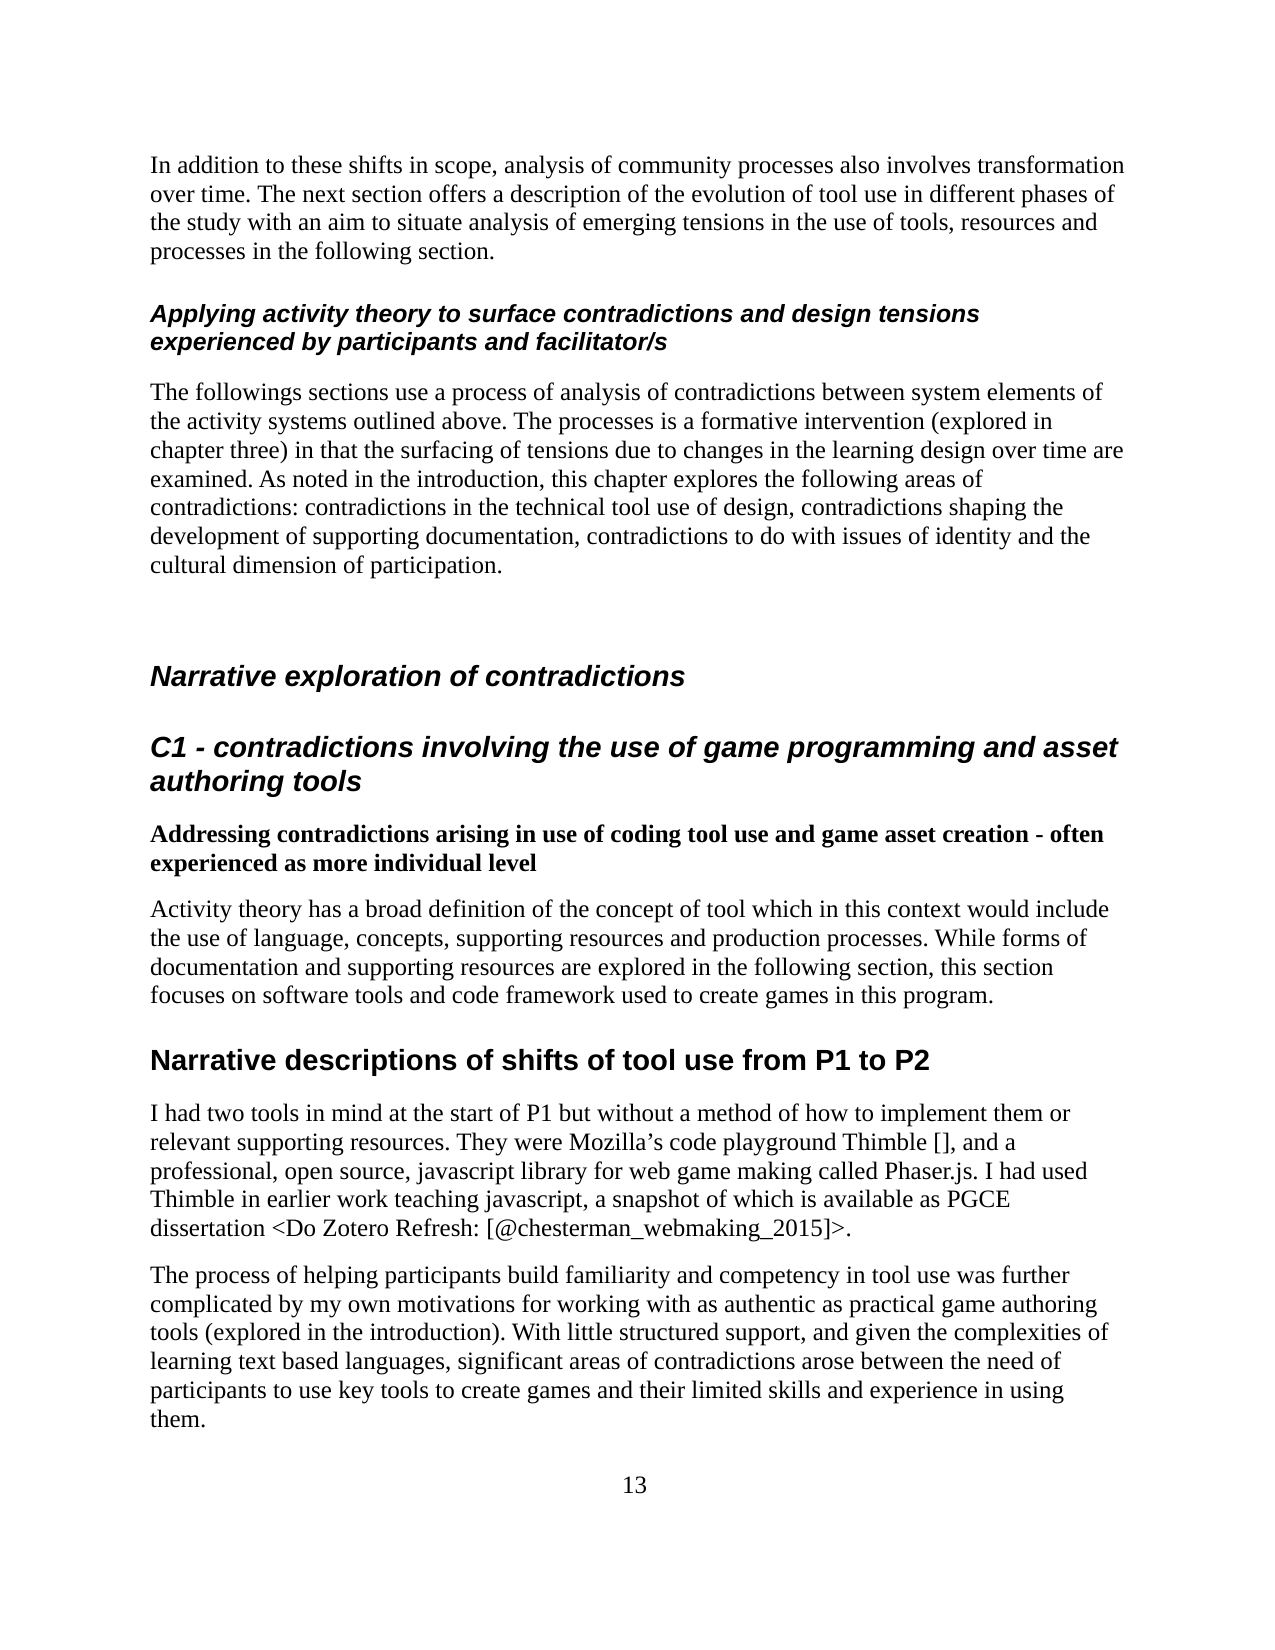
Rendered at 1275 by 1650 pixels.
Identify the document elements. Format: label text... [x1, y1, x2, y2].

subtitle C1 - contradictions involving the use of game programming and asset authoring tools [150, 730, 1125, 797]
text I had two tools in mind at the start of P1 but without a method of how to implement them or relevant supporting resources. They were Mozilla’s code playground Thimble [], and a professional, open source, javascript library for web game making called Phaser.js. I had used Thimble in earlier work teaching javascript, a snapshot of which is available as PGCE dissertation <Do Zotero Refresh: [@chesterman_webmaking_2015]>. [150, 1098, 1125, 1242]
text The process of helping participants build familiarity and competency in tool use was further complicated by my own motivations for working with as authentic as practical game authoring tools (explored in the introduction). With little structured support, and given the complexities of learning text based languages, significant areas of contradictions arose between the need of participants to use key tools to create games and their limited skills and experience in using them. [150, 1260, 1125, 1432]
subtitle Applying activity theory to surface contradictions and design tensions experienced by participants and facilitator/s [150, 299, 1125, 356]
text Addressing contradictions arising in use of coding tool use and game asset creation - often experienced as more individual level [150, 819, 1125, 876]
subtitle Narrative descriptions of shifts of tool use from P1 to P2 [150, 1043, 1125, 1077]
text Activity theory has a broad definition of the concept of tool which in this context would include the use of language, concepts, supporting resources and production processes. While forms of documentation and supporting resources are explored in the following section, this section focuses on software tools and code framework used to create games in this program. [150, 894, 1125, 1009]
text In addition to these shifts in scope, analysis of community processes also involves transformation over time. The next section offers a description of the evolution of tool use in different phases of the study with an aim to situate analysis of emerging tensions in the use of tools, resources and processes in the following section. [150, 150, 1125, 265]
text The followings sections use a process of analysis of contradictions between system elements of the activity systems outlined above. The processes is a formative intervention (explored in chapter three) in that the surfacing of tensions due to changes in the learning design over time are examined. As noted in the introduction, this chapter explores the following areas of contradictions: contradictions in the technical tool use of design, contradictions shaping the development of supporting documentation, contradictions to do with issues of identity and the cultural dimension of participation. [150, 377, 1125, 579]
subtitle Narrative exploration of contradictions [150, 659, 1125, 693]
